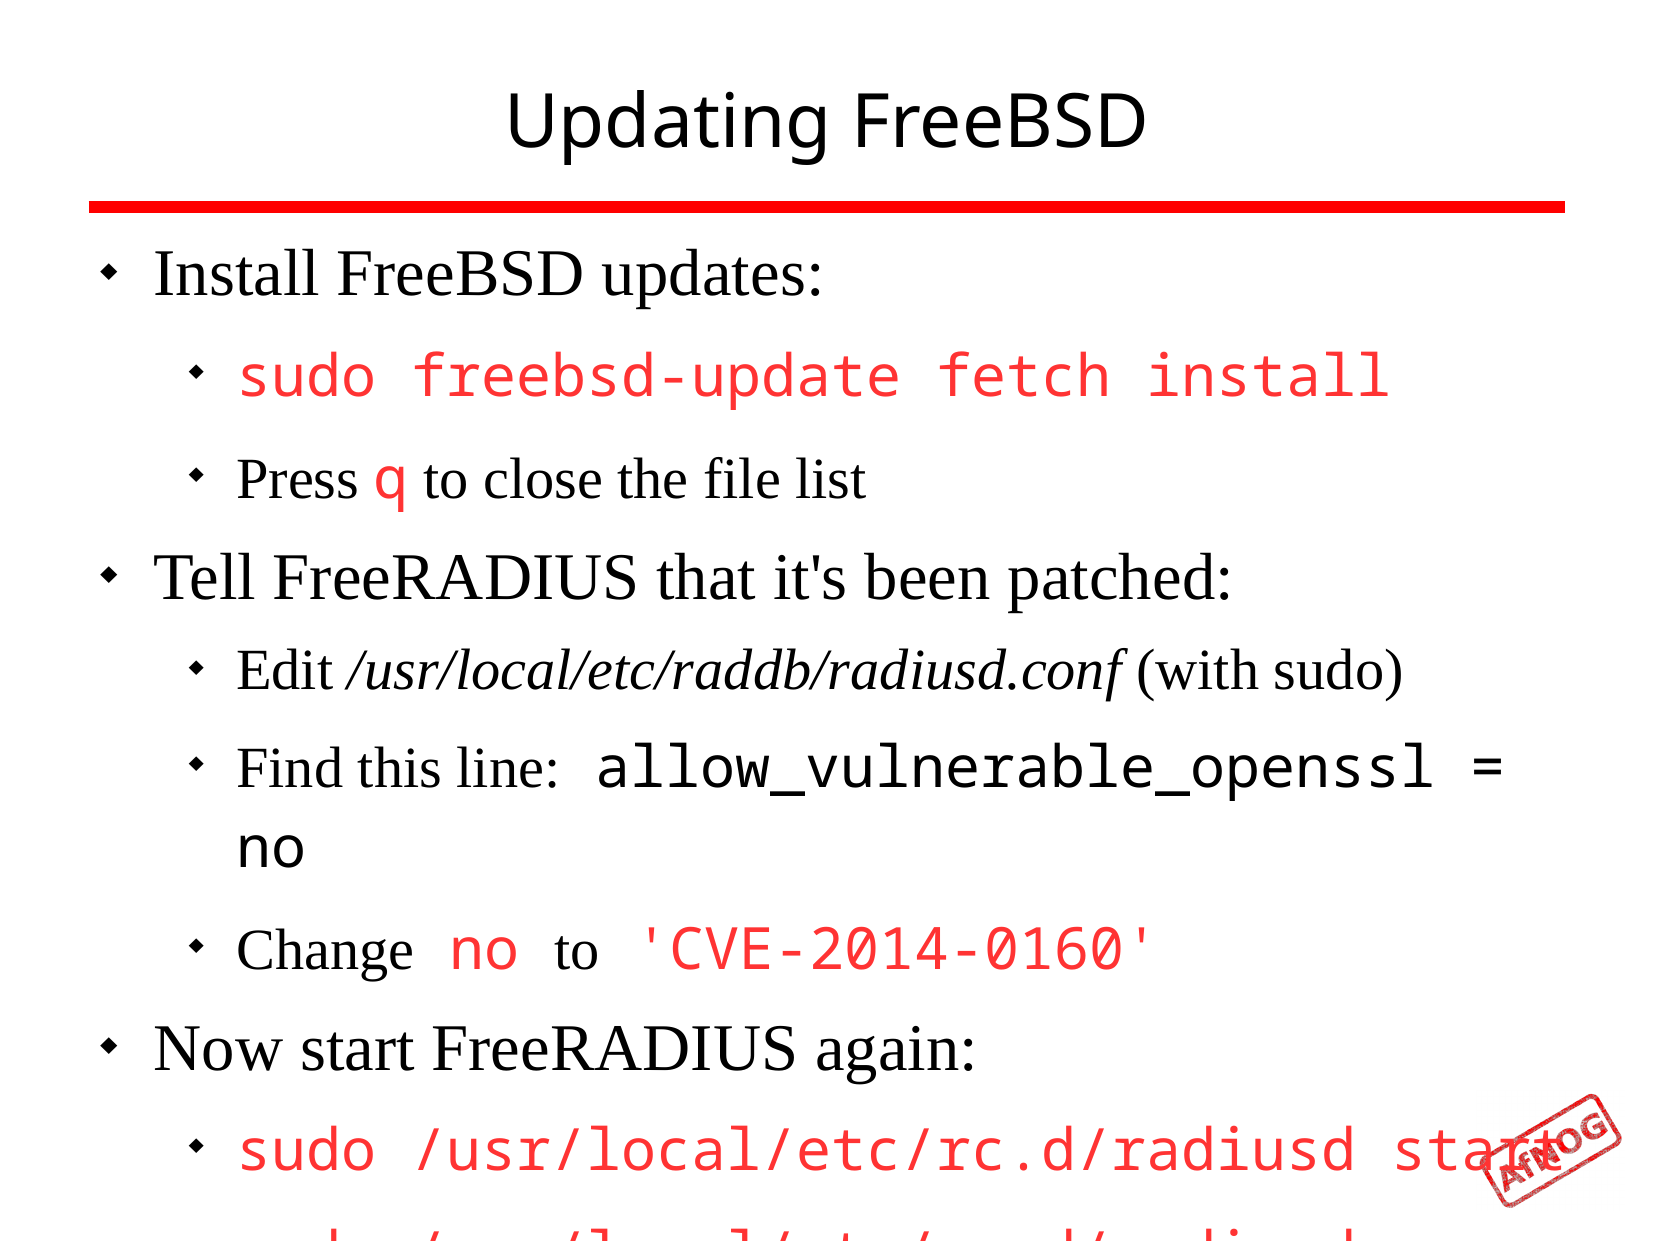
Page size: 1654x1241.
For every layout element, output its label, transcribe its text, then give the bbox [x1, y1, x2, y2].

list Install FreeBSD updates: sudo freebsd-update fetch install Press q to close the file list Tell FreeRADIUS that it's been patched: Edit /usr/local/etc/raddb/radiusd.conf (with sudo) Find this line: allow_vulnerable_openssl = no Change no to 'CVE-2014-0160' Now start FreeRADIUS again: sudo /usr/local/etc/rc.d/radiusd start sudo /usr/local/etc/rc.d/radiusd status radiusd is running as pid XXXX. [82, 236, 1571, 1186]
title Updating FreeBSD [82, 29, 1571, 207]
picture [1476, 1090, 1625, 1211]
